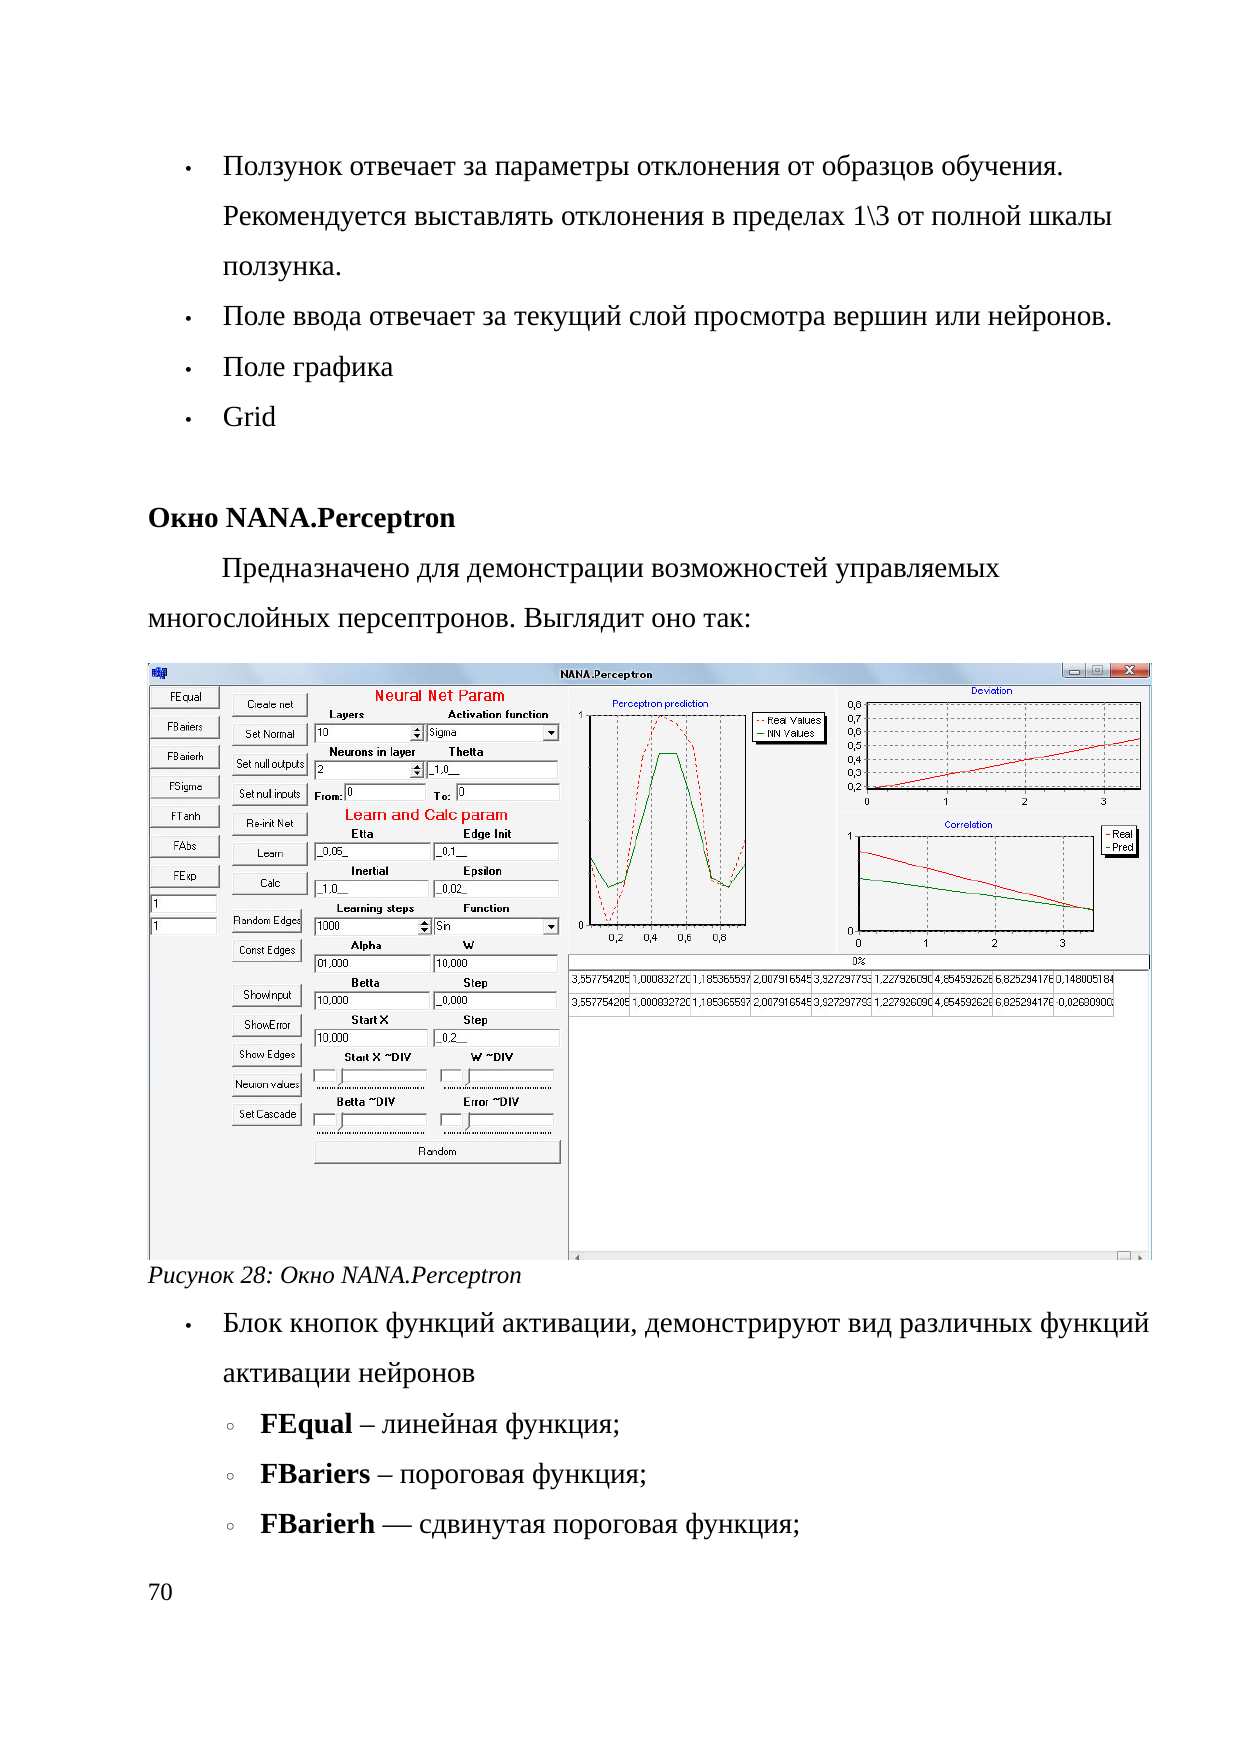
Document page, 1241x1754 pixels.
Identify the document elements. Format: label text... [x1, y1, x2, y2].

list Поле ввода отвечает за текущий слой просмотра вершин или нейронов. [185, 298, 1152, 332]
list Рисунок 28: Окно NANA.Perceptron [148, 1260, 1152, 1288]
list Поле графика [185, 349, 1152, 382]
text Предназначено для демонстрации возможностей управляемых многослойных персептронов. Выглядит оно так: [148, 550, 1152, 634]
list [148, 651, 1152, 663]
picture [147, 663, 1152, 1260]
list FBarierh — сдвинутая пороговая функция; [223, 1506, 1152, 1540]
list FBariers – пороговая функция; [223, 1456, 1152, 1490]
list Блок кнопок функций активации, демонстрируют вид различных функций активации нейронов [185, 1288, 1152, 1389]
list FEqual – линейная функция; [223, 1406, 1152, 1439]
text Окно NANA.Perceptron [148, 500, 1152, 533]
list Ползунок отвечает за параметры отклонения от образцов обучения. Рекомендуется выставлять отклонения в пределах 1\3 от полной шкалы ползунка. [185, 148, 1152, 282]
list Grid [185, 399, 1152, 433]
